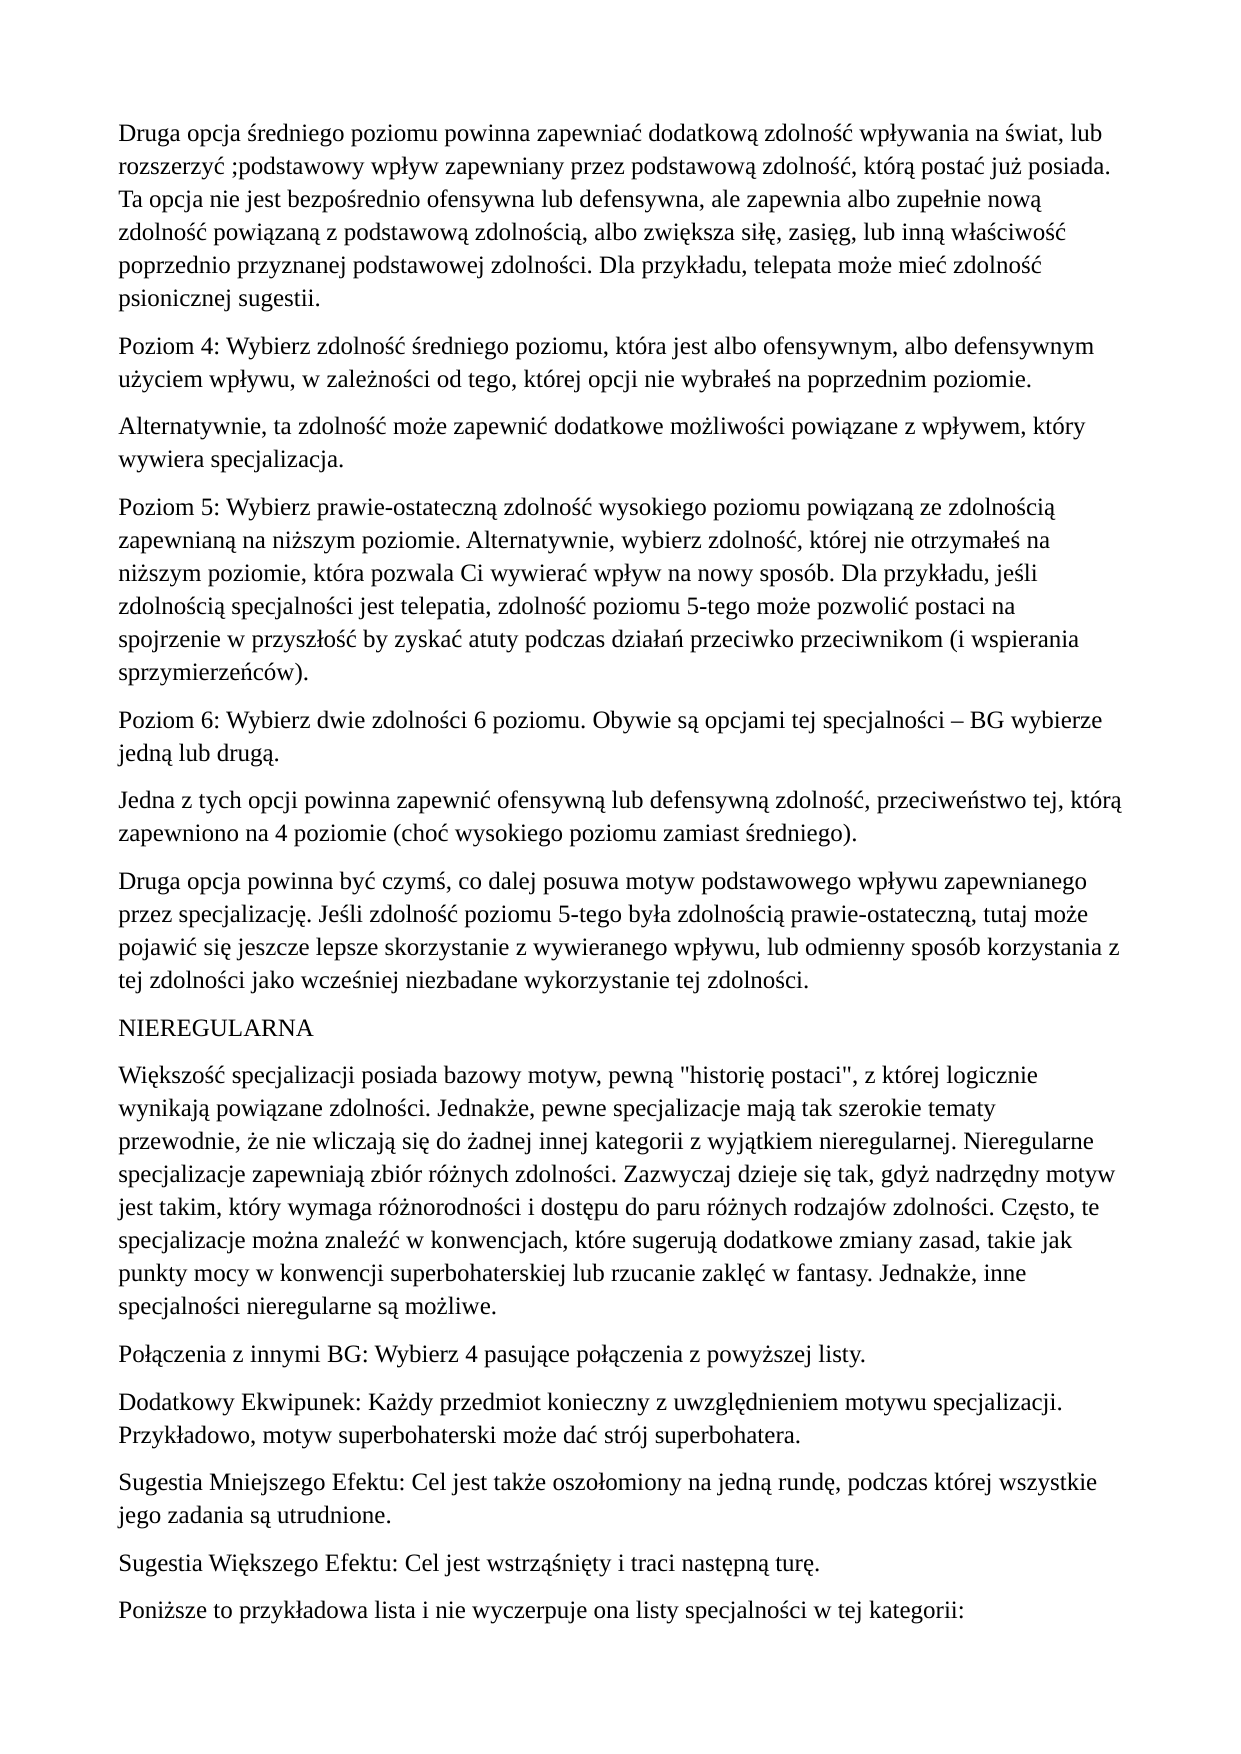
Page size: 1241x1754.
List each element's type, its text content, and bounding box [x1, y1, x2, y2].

text Sugestia Mniejszego Efektu: Cel jest także oszołomiony na jedną rundę, podczas której wszystkie jego zadania są utrudnione. [118, 1467, 1122, 1529]
text Jedna z tych opcji powinna zapewnić ofensywną lub defensywną zdolność, przeciweństwo tej, którą zapewniono na 4 poziomie (choć wysokiego poziomu zamiast średniego). [118, 785, 1122, 847]
text Poziom 6: Wybierz dwie zdolności 6 poziomu. Obywie są opcjami tej specjalności – BG wybierze jedną lub drugą. [118, 705, 1122, 767]
text NIEREGULARNA [118, 1013, 1122, 1041]
text Poziom 5: Wybierz prawie-ostateczną zdolność wysokiego poziomu powiązaną ze zdolnością zapewnianą na niższym poziomie. Alternatywnie, wybierz zdolność, której nie otrzymałeś na niższym poziomie, która pozwala Ci wywierać wpływ na nowy sposób. Dla przykładu, jeśli zdolnością specjalności jest telepatia, zdolność poziomu 5-tego może pozwolić postaci na spojrzenie w przyszłość by zyskać atuty podczas działań przeciwko przeciwnikom (i wspierania sprzymierzeńców). [118, 492, 1122, 686]
text Druga opcja średniego poziomu powinna zapewniać dodatkową zdolność wpływania na świat, lub rozszerzyć ;podstawowy wpływ zapewniany przez podstawową zdolność, którą postać już posiada. Ta opcja nie jest bezpośrednio ofensywna lub defensywna, ale zapewnia albo zupełnie nową zdolność powiązaną z podstawową zdolnością, albo zwiększa siłę, zasięg, lub inną właściwość poprzednio przyznanej podstawowej zdolności. Dla przykładu, telepata może mieć zdolność psionicznej sugestii. [118, 118, 1122, 312]
text Druga opcja powinna być czymś, co dalej posuwa motyw podstawowego wpływu zapewnianego przez specjalizację. Jeśli zdolność poziomu 5-tego była zdolnością prawie-ostateczną, tutaj może pojawić się jeszcze lepsze skorzystanie z wywieranego wpływu, lub odmienny sposób korzystania z tej zdolności jako wcześniej niezbadane wykorzystanie tej zdolności. [118, 866, 1122, 994]
text Poziom 4: Wybierz zdolność średniego poziomu, która jest albo ofensywnym, albo defensywnym użyciem wpływu, w zależności od tego, której opcji nie wybrałeś na poprzednim poziomie. [118, 331, 1122, 393]
text Większość specjalizacji posiada bazowy motyw, pewną "historię postaci", z której logicznie wynikają powiązane zdolności. Jednakże, pewne specjalizacje mają tak szerokie tematy przewodnie, że nie wliczają się do żadnej innej kategorii z wyjątkiem nieregularnej. Nieregularne specjalizacje zapewniają zbiór różnych zdolności. Zazwyczaj dzieje się tak, gdyż nadrzędny motyw jest takim, który wymaga różnorodności i dostępu do paru różnych rodzajów zdolności. Często, te specjalizacje można znaleźć w konwencjach, które sugerują dodatkowe zmiany zasad, takie jak punkty mocy w konwencji superbohaterskiej lub rzucanie zaklęć w fantasy. Jednakże, inne specjalności nieregularne są możliwe. [118, 1060, 1122, 1320]
text Alternatywnie, ta zdolność może zapewnić dodatkowe możliwości powiązane z wpływem, który wywiera specjalizacja. [118, 411, 1122, 473]
text Poniższe to przykładowa lista i nie wyczerpuje ona listy specjalności w tej kategorii: [118, 1596, 1122, 1624]
text Dodatkowy Ekwipunek: Każdy przedmiot konieczny z uwzględnieniem motywu specjalizacji. Przykładowo, motyw superbohaterski może dać strój superbohatera. [118, 1387, 1122, 1448]
text Sugestia Większego Efektu: Cel jest wstrząśnięty i traci następną turę. [118, 1548, 1122, 1577]
text Połączenia z innymi BG: Wybierz 4 pasujące połączenia z powyższej listy. [118, 1339, 1122, 1368]
